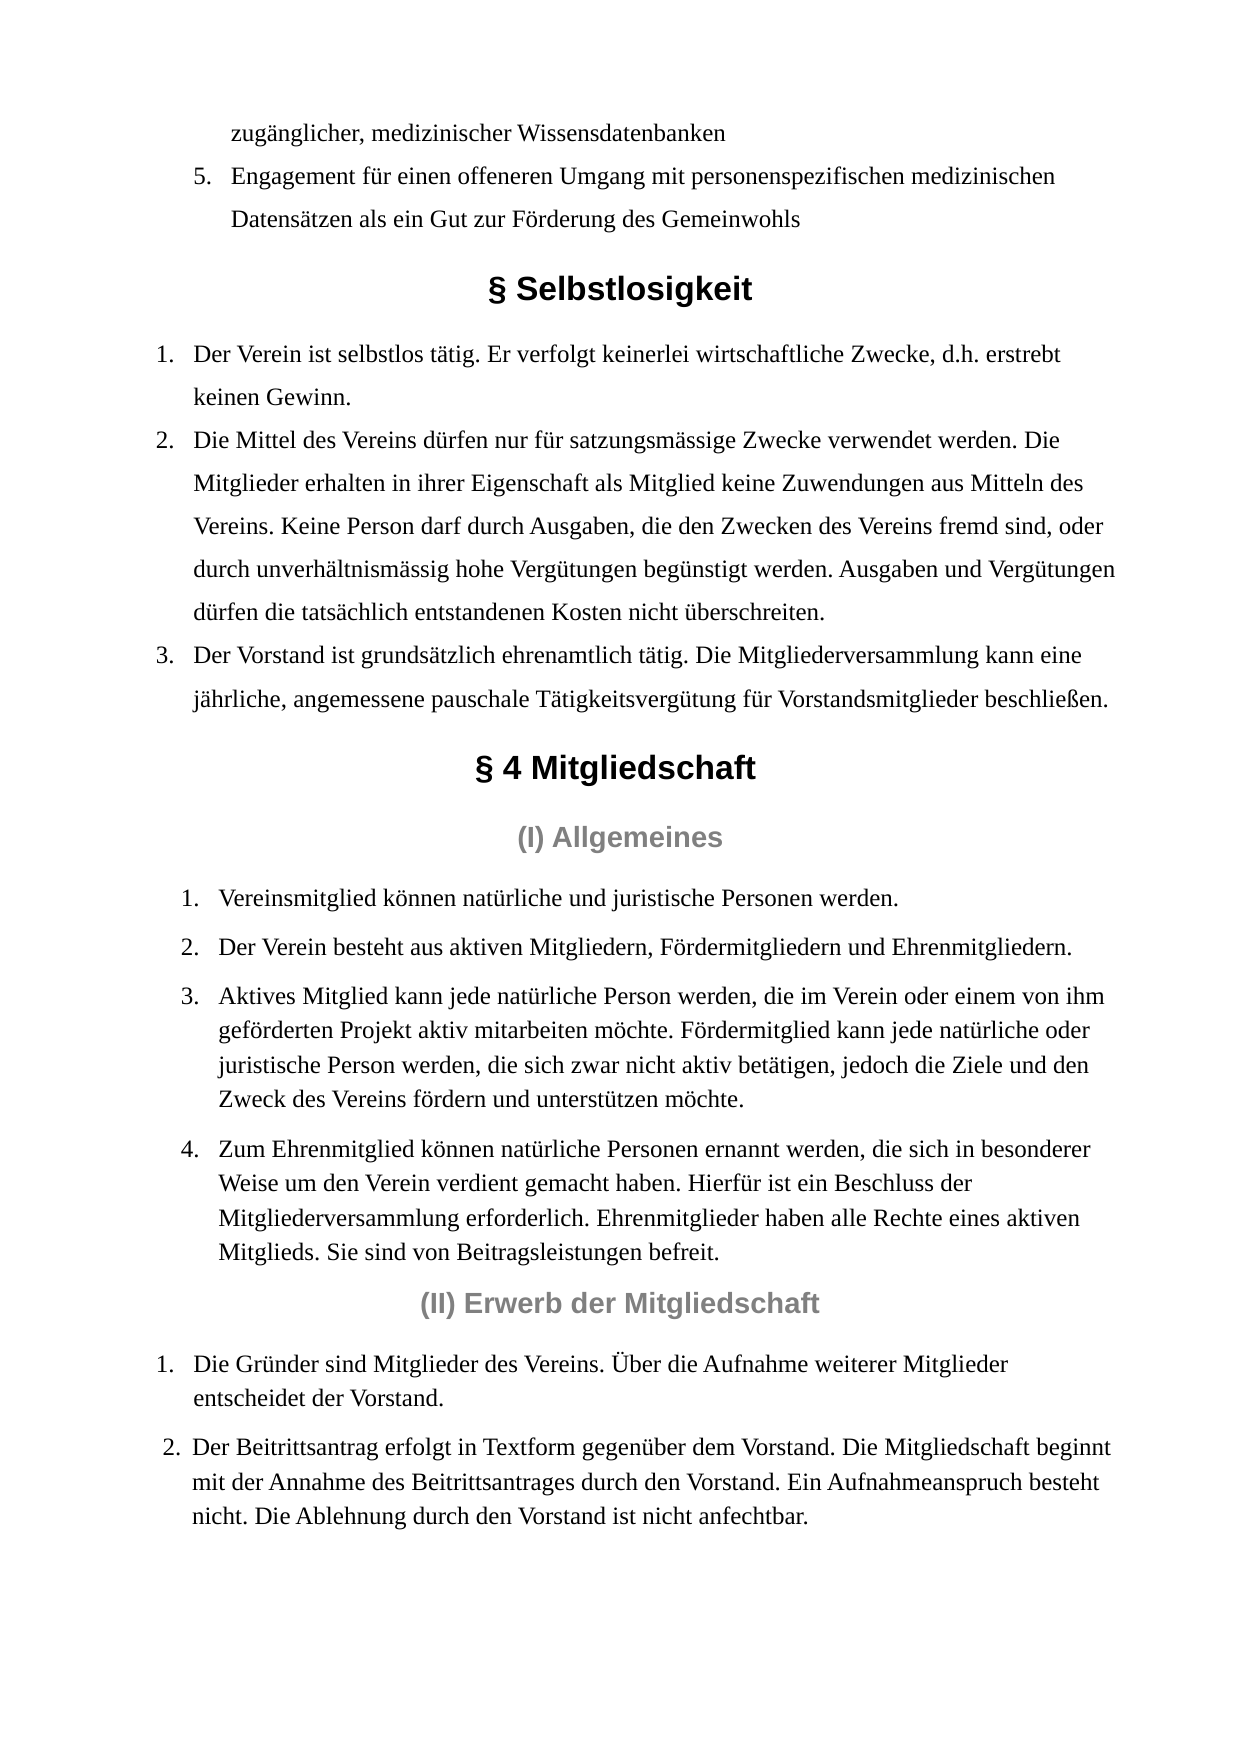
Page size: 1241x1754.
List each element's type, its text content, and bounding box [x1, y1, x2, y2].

list Die Mittel des Vereins dürfen nur für satzungsmässige Zwecke verwendet werden. Die Mitglieder erhalten in ihrer Eigenschaft als Mitglied keine Zuwendungen aus Mitteln des Vereins. Keine Person darf durch Ausgaben, die den Zwecken des Vereins fremd sind, oder durch unverhältnismässig hohe Vergütungen begünstigt werden. Ausgaben und Vergütungen dürfen die tatsächlich entstandenen Kosten nicht überschreiten. [156, 425, 1122, 626]
list Aktives Mitglied kann jede natürliche Person werden, die im Verein oder einem von ihm geförderten Projekt aktiv mitarbeiten möchte. Fördermitglied kann jede natürliche oder juristische Person werden, die sich zwar nicht aktiv betätigen, jedoch die Ziele und den Zweck des Vereins fördern und unterstützen möchte. [181, 981, 1122, 1113]
list Engagement für einen offeneren Umgang mit personenspezifischen medizinischen Datensätzen als ein Gut zur Förderung des Gemeinwohls [193, 161, 1122, 233]
list Zum Ehrenmitglied können natürliche Personen ernannt werden, die sich in besonderer Weise um den Verein verdient gemacht haben. Hierfür ist ein Beschluss der Mitgliederversammlung erforderlich. Ehrenmitglieder haben alle Rechte eines aktiven Mitglieds. Sie sind von Beitragsleistungen befreit. [181, 1134, 1122, 1266]
list Vereinsmitglied können natürliche und juristische Personen werden. [181, 883, 1122, 912]
list zugänglicher, medizinischer Wissensdatenbanken [193, 118, 1122, 147]
subtitle (I) Allgemeines [118, 820, 1122, 854]
list Der Vorstand ist grundsätzlich ehrenamtlich tätig. Die Mitgliederversammlung kann eine jährliche, angemessene pauschale Tätigkeitsvergütung für Vorstandsmitglieder beschließen. [156, 641, 1122, 712]
list Der Verein ist selbstlos tätig. Er verfolgt keinerlei wirtschaftliche Zwecke, d.h. erstrebt keinen Gewinn. [156, 339, 1122, 411]
subtitle § Selbstlosigkeit [118, 268, 1122, 307]
subtitle (II) Erwerb der Mitgliedschaft [118, 1286, 1122, 1320]
list Die Gründer sind Mitglieder des Vereins. Über die Aufnahme weiterer Mitglieder entscheidet der Vorstand. [156, 1349, 1122, 1412]
list Der Verein besteht aus aktiven Mitgliedern, Fördermitgliedern und Ehrenmitgliedern. [181, 932, 1122, 961]
subtitle § 4 Mitgliedschaft [118, 748, 1122, 786]
list Der Beitrittsantrag erfolgt in Textform gegenüber dem Vorstand. Die Mitgliedschaft beginnt mit der Annahme des Beitrittsantrages durch den Vorstand. Ein Aufnahmeanspruch besteht nicht. Die Ablehnung durch den Vorstand ist nicht anfechtbar. [162, 1432, 1122, 1530]
